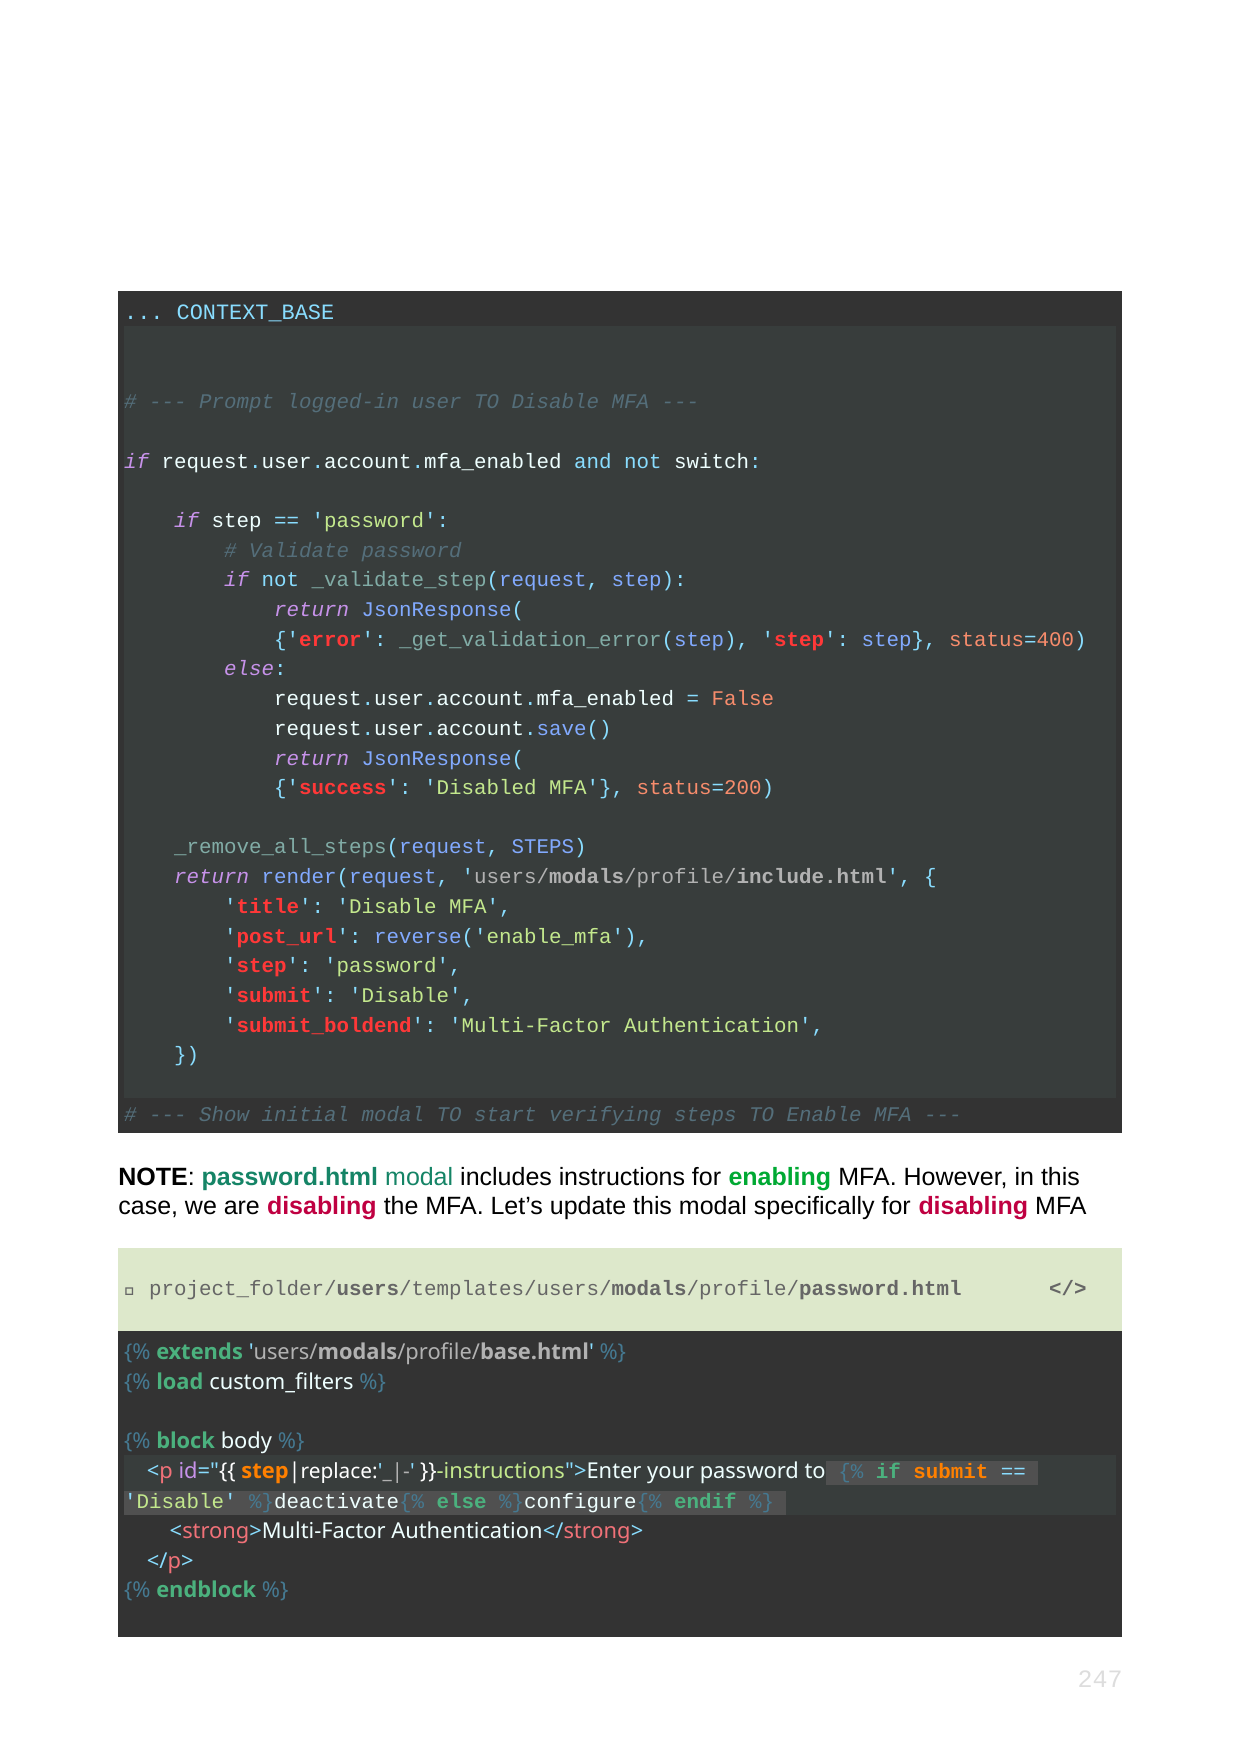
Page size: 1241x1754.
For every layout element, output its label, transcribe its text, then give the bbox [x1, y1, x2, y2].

table_header ... CONTEXT_BASE # --- Prompt logged-in user TO Disable MFA --- if request.user.account.mfa_enabled and not switch: if step == 'password': # Validate password if not _validate_step(request, step): return JsonResponse( {'error': _get_validation_error(step), 'step': step}, status=400) else: request.user.account.mfa_enabled = False request.user.account.save() return JsonResponse( {'success': 'Disabled MFA'}, status=200) _remove_all_steps(request, STEPS) return render(request, 'users/modals/profile/include.html', { 'title': 'Disable MFA', 'post_url': reverse('enable_mfa'), 'step': 'password', 'submit': 'Disable', 'submit_boldend': 'Multi-Factor Authentication', }) # --- Show initial modal TO start verifying steps TO Enable MFA --- [118, 291, 1122, 1133]
text NOTE: password.html modal includes instructions for enabling MFA. However, in this case, we are disabling the MFA. Let’s update this modal specifically for disabling MFA [118, 1133, 1122, 1219]
table_header 📝 project_folder/users/templates/users/modals/profile/password.html </> [118, 1248, 1122, 1331]
table_cell {% extends 'users/modals/profile/base.html' %} {% load custom_filters %} {% block body %} <p id="{{ step|replace:'_|-' }}-instructions">Enter your password to {% if submit == 'Disable' %}deactivate{% else %}configure{% endif %} <strong>Multi-Factor Authentication</strong> </p> {% endblock %} [118, 1331, 1122, 1637]
